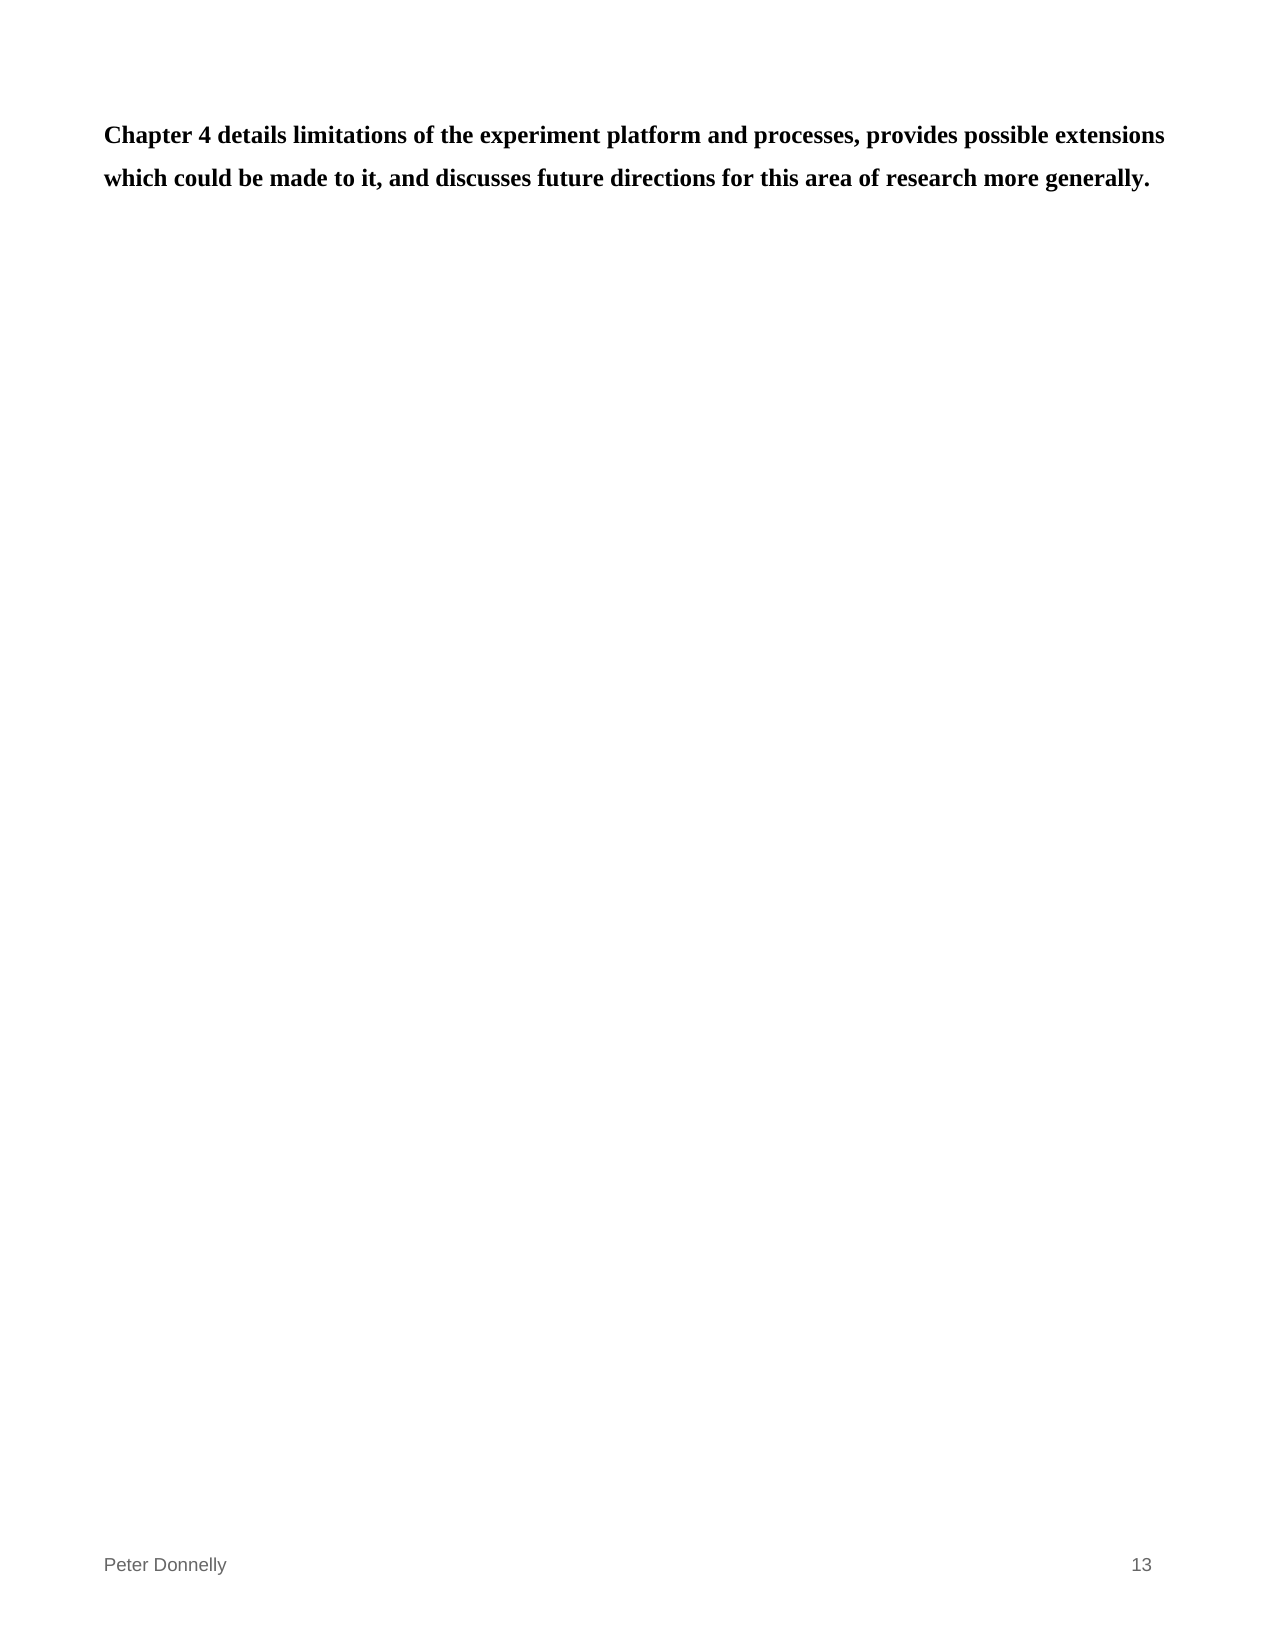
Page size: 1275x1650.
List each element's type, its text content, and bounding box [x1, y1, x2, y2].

text Chapter 4 details limitations of the experiment platform and processes, provides possible extensions which could be made to it, and discusses future directions for this area of research more generally. [103, 120, 1181, 192]
